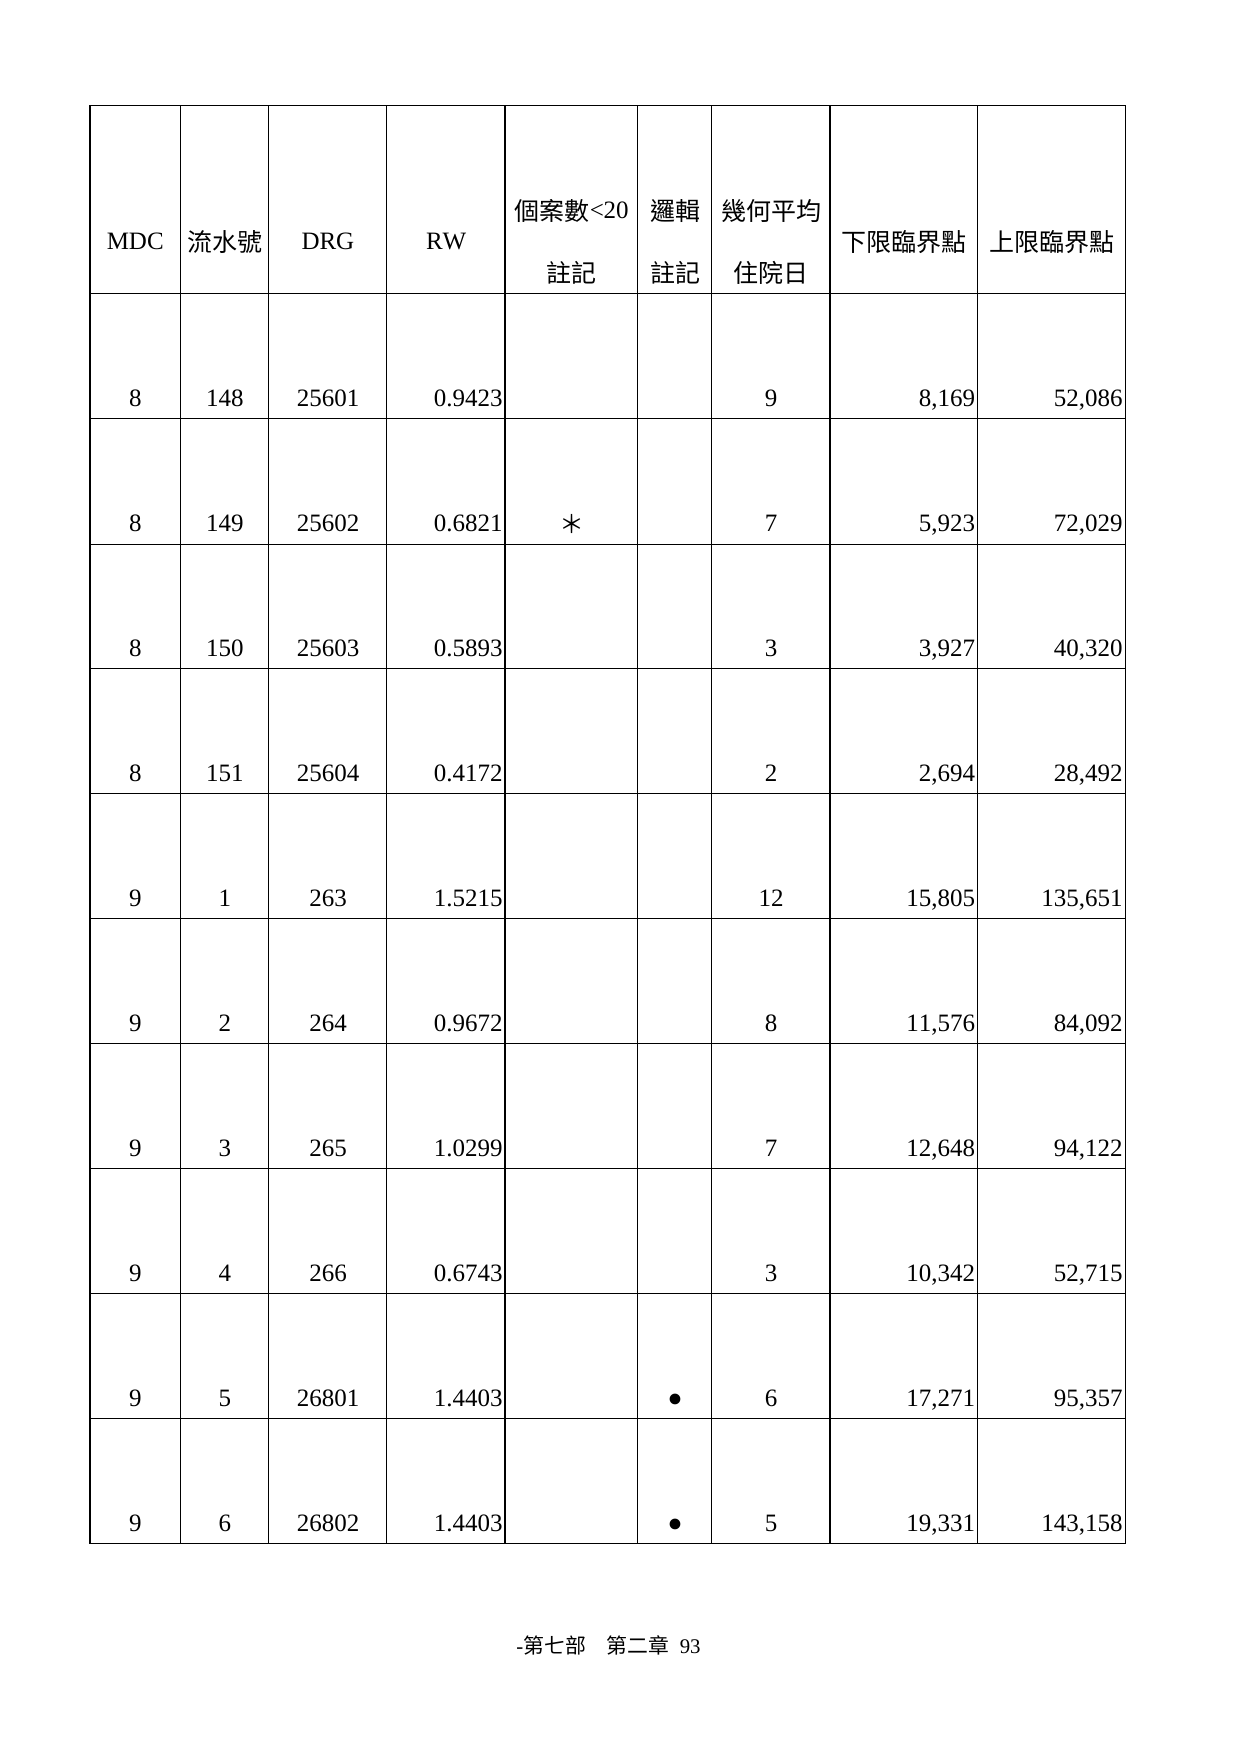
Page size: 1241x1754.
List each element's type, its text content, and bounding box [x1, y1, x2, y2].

table_cell 266 [269, 1169, 386, 1293]
table_cell 6 [181, 1419, 268, 1543]
table_cell 9 [91, 1044, 180, 1168]
table_cell [506, 794, 637, 918]
table_cell 150 [181, 545, 268, 668]
table_cell 264 [269, 919, 386, 1043]
table_cell 52,715 [978, 1169, 1125, 1293]
table_cell 17,271 [831, 1294, 977, 1418]
table_cell 12 [712, 794, 829, 918]
table_cell 149 [181, 419, 268, 543]
table_header MDC [91, 106, 180, 293]
table_cell [638, 669, 711, 793]
table_cell [506, 669, 637, 793]
table_cell 52,086 [978, 294, 1125, 418]
table_cell [506, 1294, 637, 1418]
table_cell ● [638, 1294, 711, 1418]
table_cell 7 [712, 1044, 829, 1168]
table_cell [506, 1419, 637, 1543]
table_cell [638, 419, 711, 543]
table_cell 94,122 [978, 1044, 1125, 1168]
table_cell 9 [91, 1294, 180, 1418]
table_header 邏輯註記 [638, 106, 711, 293]
table_cell 11,576 [831, 919, 977, 1043]
table_cell 3 [181, 1044, 268, 1168]
table_cell 84,092 [978, 919, 1125, 1043]
table_cell [506, 1044, 637, 1168]
table_cell 9 [712, 294, 829, 418]
table_cell 2 [181, 919, 268, 1043]
table_cell 25601 [269, 294, 386, 418]
table_cell 19,331 [831, 1419, 977, 1543]
table_cell [506, 1169, 637, 1293]
table_cell 263 [269, 794, 386, 918]
table_cell 135,651 [978, 794, 1125, 918]
table_cell 0.9672 [387, 919, 504, 1043]
table_cell 0.6743 [387, 1169, 504, 1293]
table_cell 148 [181, 294, 268, 418]
table_cell 5 [712, 1419, 829, 1543]
table_cell [638, 794, 711, 918]
table_cell [638, 1169, 711, 1293]
table_cell 3 [712, 545, 829, 668]
table_cell 0.6821 [387, 419, 504, 543]
table_cell [638, 1044, 711, 1168]
table_cell 9 [91, 919, 180, 1043]
table_cell 0.5893 [387, 545, 504, 668]
table_cell 1.5215 [387, 794, 504, 918]
table_cell 151 [181, 669, 268, 793]
table_cell [506, 294, 637, 418]
table_cell ＊ [506, 419, 637, 543]
table_cell 265 [269, 1044, 386, 1168]
table_cell 25603 [269, 545, 386, 668]
table_cell 26801 [269, 1294, 386, 1418]
table_cell 72,029 [978, 419, 1125, 543]
table_header 個案數<20註記 [506, 106, 637, 293]
table_cell 1.4403 [387, 1419, 504, 1543]
table_cell 40,320 [978, 545, 1125, 668]
table_cell 25602 [269, 419, 386, 543]
table_cell 143,158 [978, 1419, 1125, 1543]
table_cell ● [638, 1419, 711, 1543]
table_cell 26802 [269, 1419, 386, 1543]
table_header 幾何平均住院日 [712, 106, 829, 293]
table_cell 6 [712, 1294, 829, 1418]
table_cell 8 [91, 294, 180, 418]
table_header 流水號 [181, 106, 268, 293]
table_cell [506, 919, 637, 1043]
table_cell 2,694 [831, 669, 977, 793]
table_header DRG [269, 106, 386, 293]
table_cell 25604 [269, 669, 386, 793]
table_cell [638, 294, 711, 418]
table_cell 2 [712, 669, 829, 793]
table_cell 8 [91, 419, 180, 543]
table_header 下限臨界點 [831, 106, 977, 293]
table_cell 95,357 [978, 1294, 1125, 1418]
table_cell 15,805 [831, 794, 977, 918]
table_cell [638, 919, 711, 1043]
table_cell 3,927 [831, 545, 977, 668]
table_cell 0.9423 [387, 294, 504, 418]
table_cell 0.4172 [387, 669, 504, 793]
table_cell 9 [91, 794, 180, 918]
table_cell 1.4403 [387, 1294, 504, 1418]
table_header 上限臨界點 [978, 106, 1125, 293]
table_cell 4 [181, 1169, 268, 1293]
table_header RW [387, 106, 504, 293]
table_cell 9 [91, 1169, 180, 1293]
table_cell 5,923 [831, 419, 977, 543]
table_cell 10,342 [831, 1169, 977, 1293]
table_cell 8,169 [831, 294, 977, 418]
table_cell 28,492 [978, 669, 1125, 793]
table_cell 9 [91, 1419, 180, 1543]
table_cell 1.0299 [387, 1044, 504, 1168]
table_cell 8 [712, 919, 829, 1043]
table_cell 1 [181, 794, 268, 918]
table_cell 7 [712, 419, 829, 543]
table_cell 3 [712, 1169, 829, 1293]
table_cell 5 [181, 1294, 268, 1418]
table_cell [506, 545, 637, 668]
table_cell 12,648 [831, 1044, 977, 1168]
table_cell 8 [91, 669, 180, 793]
table_cell 8 [91, 545, 180, 668]
table_cell [638, 545, 711, 668]
